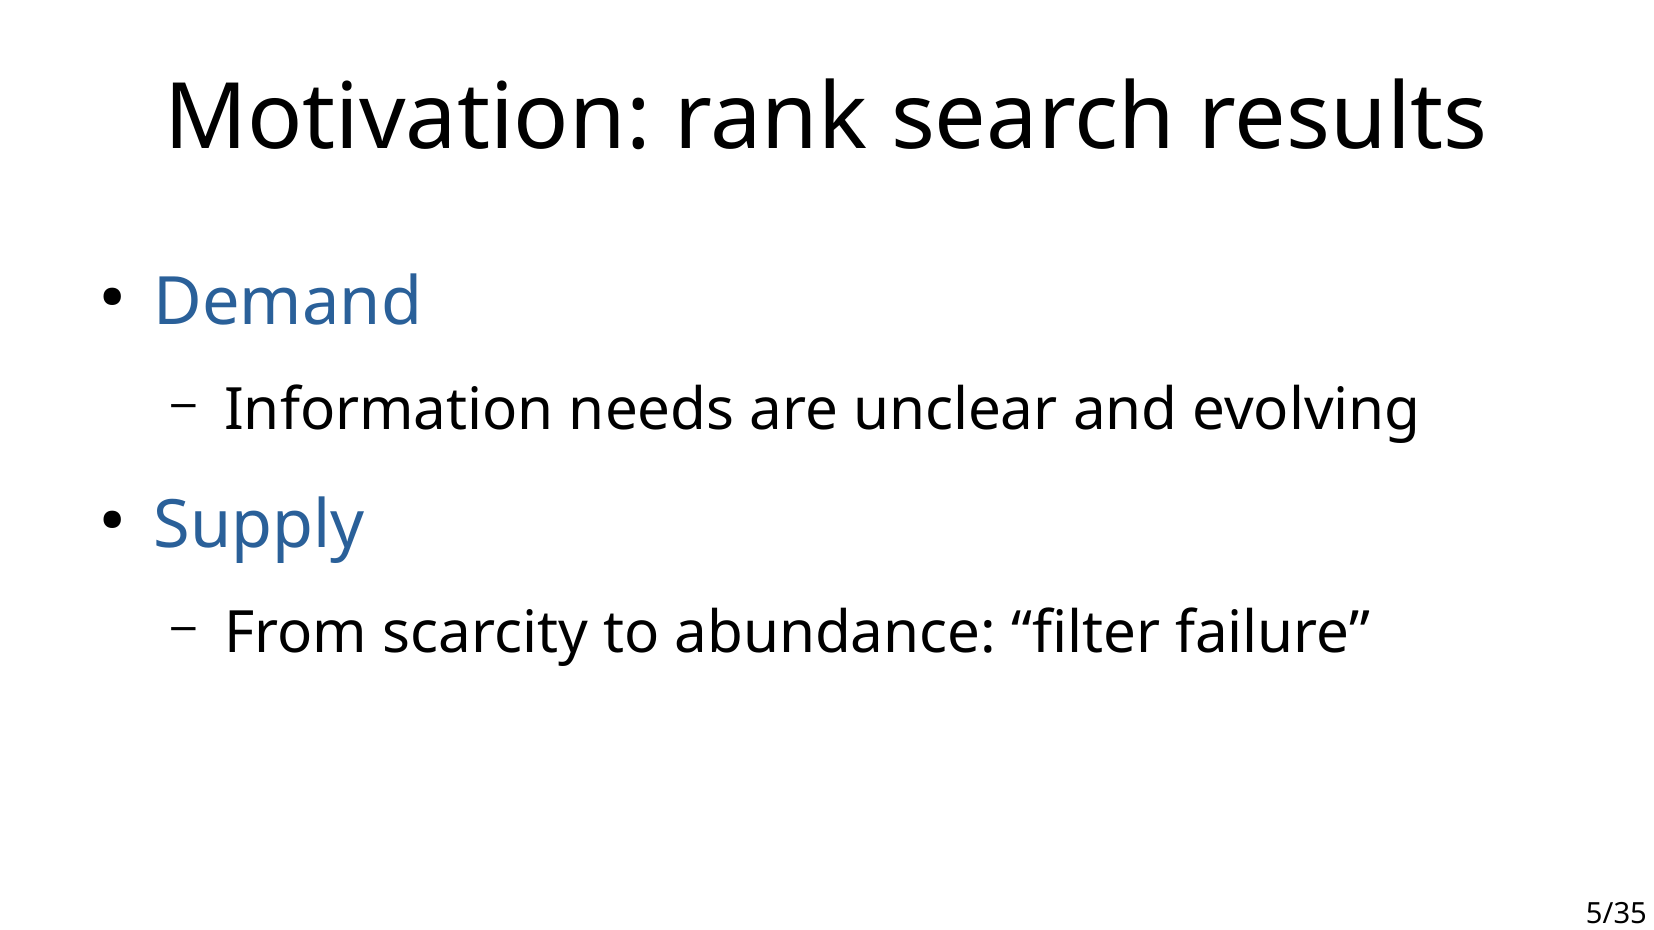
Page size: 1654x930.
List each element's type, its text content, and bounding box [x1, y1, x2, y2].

title Motivation: rank search results [82, 1, 1571, 225]
list Demand Information needs are unclear and evolving Supply From scarcity to abundance: “filter failure” [82, 252, 1571, 793]
